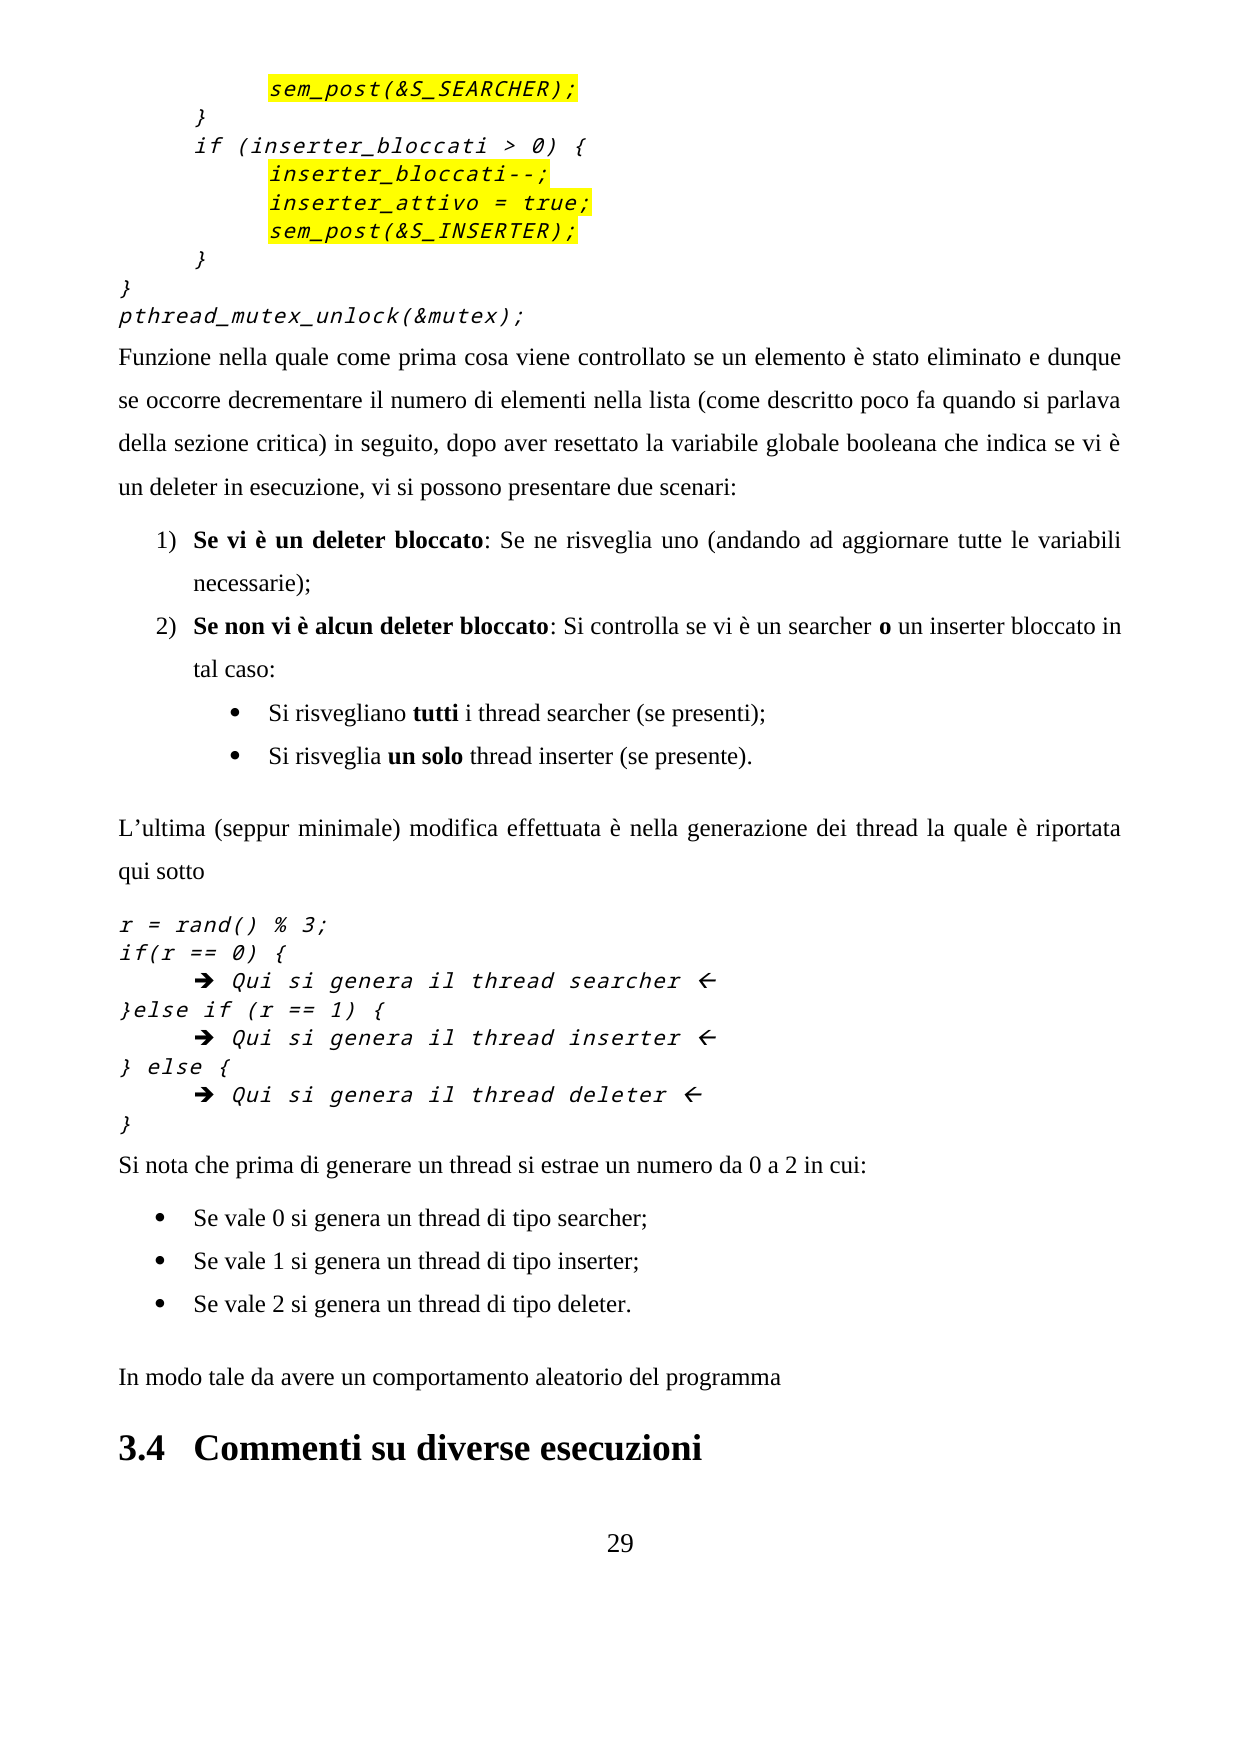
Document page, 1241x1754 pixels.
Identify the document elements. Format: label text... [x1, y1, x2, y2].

text sem_post(&S_SEARCHER); [118, 74, 1122, 102]
text } else { [118, 1052, 1122, 1080]
list Se vale 2 si genera un thread di tipo deleter. [156, 1289, 1122, 1318]
list Qui si genera il thread inserter  [193, 1023, 1122, 1052]
text } [118, 244, 1122, 273]
text }else if (r == 1) { [118, 995, 1122, 1023]
text Funzione nella quale come prima cosa viene controllato se un elemento è stato eliminato e dunque se occorre decrementare il numero di elementi nella lista (come descritto poco fa quando si parlava della sezione critica) in seguito, dopo aver resettato la variabile globale booleana che indica se vi è un deleter in esecuzione, vi si possono presentare due scenari: [118, 342, 1122, 500]
text inserter_attivo = true; [118, 188, 1122, 216]
list Si risvegliano tutti i thread searcher (se presenti); [231, 698, 1122, 726]
list Qui si genera il thread deleter  [193, 1080, 1122, 1109]
list Si risveglia un solo thread inserter (se presente). [231, 741, 1122, 769]
list Se vale 0 si genera un thread di tipo searcher; [156, 1203, 1122, 1232]
list Qui si genera il thread searcher  [193, 967, 1122, 995]
text sem_post(&S_INSERTER); [118, 216, 1122, 244]
text pthread_mutex_unlock(&mutex); [118, 301, 1122, 330]
text In modo tale da avere un comportamento aleatorio del programma [118, 1362, 1122, 1391]
text if (inserter_bloccati > 0) { [118, 131, 1122, 159]
text } [118, 102, 1122, 131]
text } [118, 1109, 1122, 1137]
list Se non vi è alcun deleter bloccato: Si controlla se vi è un searcher o un inserter bloccato in tal caso: [156, 611, 1122, 683]
text } [118, 273, 1122, 301]
list Se vale 1 si genera un thread di tipo inserter; [156, 1246, 1122, 1275]
text if(r == 0) { [118, 938, 1122, 967]
text L’ultima (seppur minimale) modifica effettuata è nella generazione dei thread la quale è riportata qui sotto [118, 813, 1122, 885]
text Si nota che prima di generare un thread si estrae un numero da 0 a 2 in cui: [118, 1150, 1122, 1178]
list Commenti su diverse esecuzioni [118, 1426, 1122, 1469]
list Se vi è un deleter bloccato: Se ne risveglia uno (andando ad aggiornare tutte le variabili necessarie); [156, 525, 1122, 597]
text r = rand() % 3; [118, 910, 1122, 938]
text inserter_bloccati--; [118, 159, 1122, 188]
